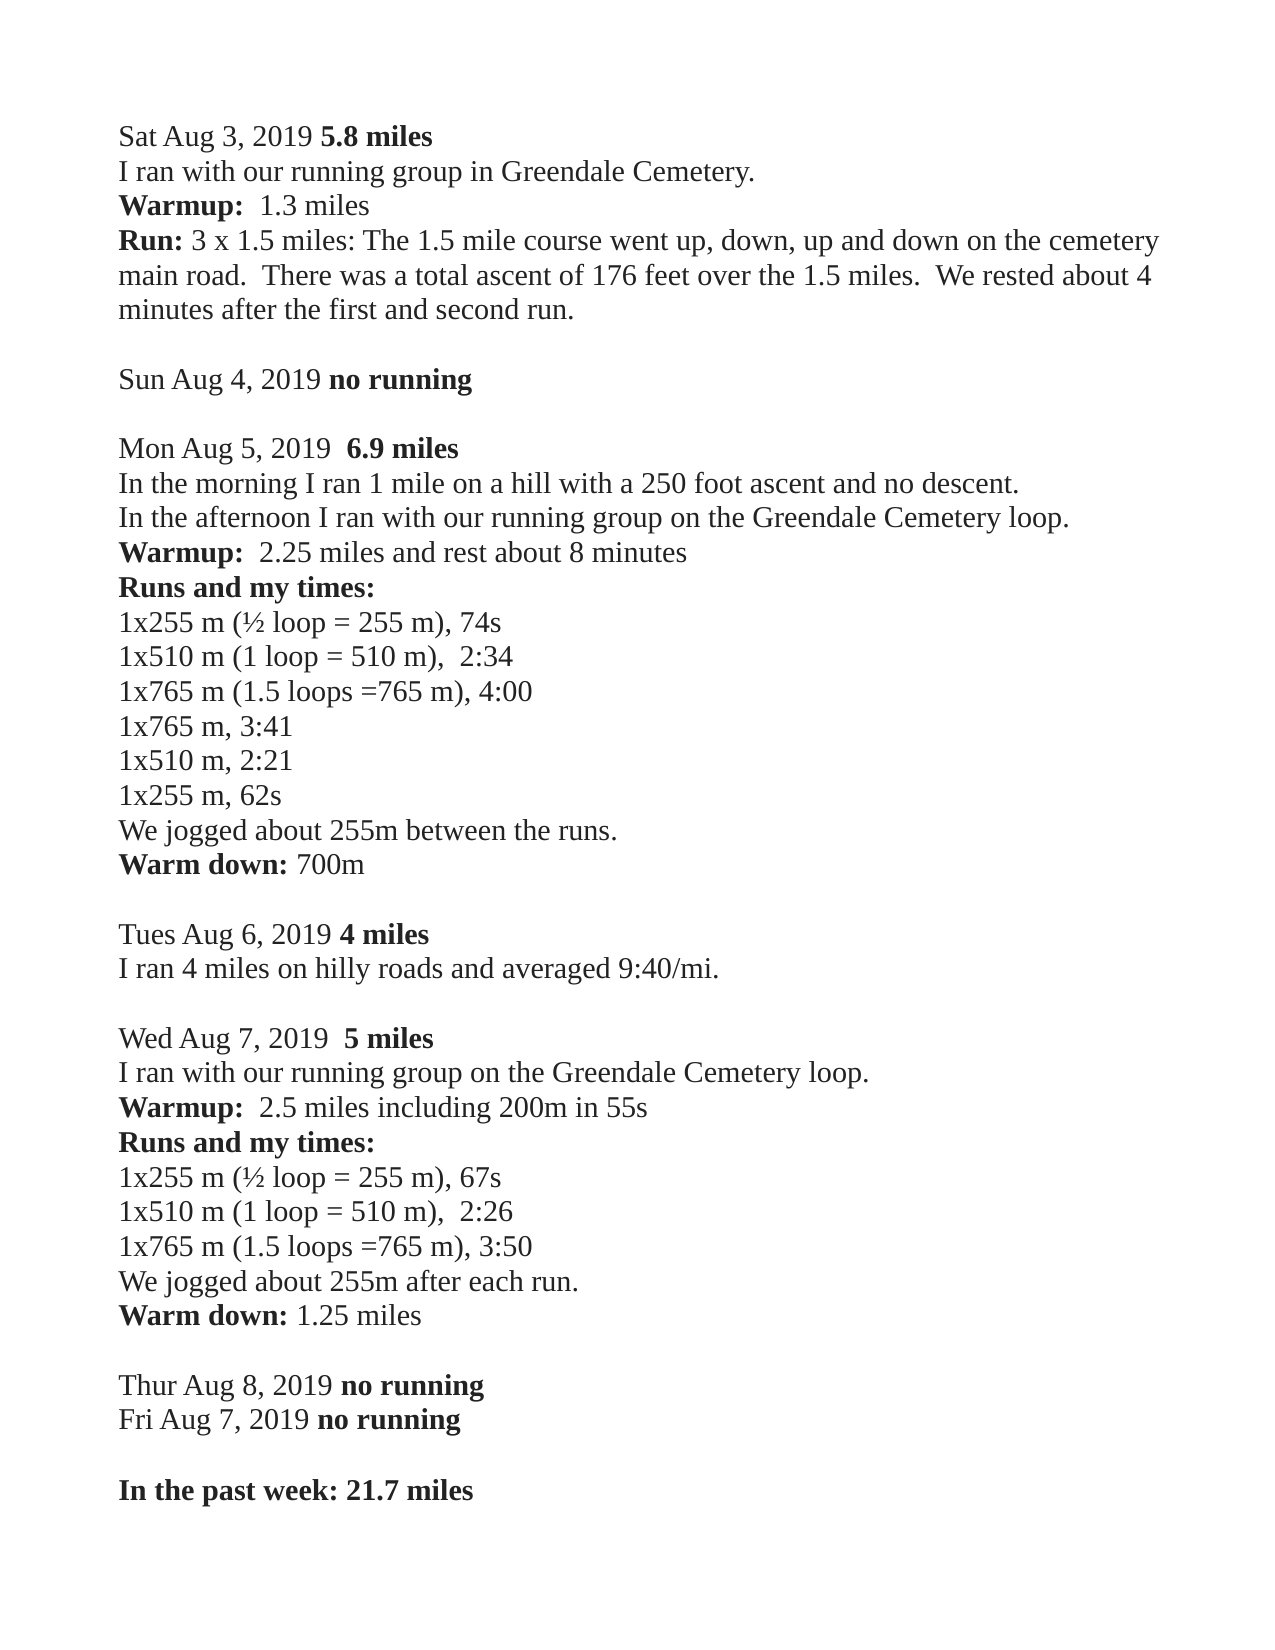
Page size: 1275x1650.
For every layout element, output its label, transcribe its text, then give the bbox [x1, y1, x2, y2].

text Sun Aug 4, 2019 no running [118, 361, 1161, 396]
text I ran 4 miles on hilly roads and averaged 9:40/mi. [118, 951, 1161, 985]
text Thur Aug 8, 2019 no running [118, 1367, 1161, 1402]
text 1x765 m (1.5 loops =765 m), 4:00 [118, 673, 1161, 708]
text 1x510 m, 2:21 [118, 742, 1161, 777]
text Warm down: 700m [118, 847, 1161, 881]
text Warm down: 1.25 miles [118, 1297, 1161, 1332]
text We jogged about 255m between the runs. [118, 812, 1161, 847]
text 1x510 m (1 loop = 510 m), 2:26 [118, 1193, 1161, 1228]
text Warmup: 2.5 miles including 200m in 55s [118, 1089, 1161, 1124]
text Fri Aug 7, 2019 no running [118, 1402, 1161, 1436]
text Sat Aug 3, 2019 5.8 miles [118, 118, 1161, 153]
text Warmup: 1.3 miles [118, 187, 1161, 222]
text I ran with our running group in Greendale Cemetery. [118, 153, 1161, 187]
text 1x510 m (1 loop = 510 m), 2:34 [118, 638, 1161, 673]
text In the morning I ran 1 mile on a hill with a 250 foot ascent and no descent. [118, 465, 1161, 500]
text In the afternoon I ran with our running group on the Greendale Cemetery loop. [118, 500, 1161, 534]
text 1x255 m, 62s [118, 777, 1161, 812]
text Tues Aug 6, 2019 4 miles [118, 916, 1161, 951]
text Wed Aug 7, 2019 5 miles [118, 1020, 1161, 1055]
text 1x765 m (1.5 loops =765 m), 3:50 [118, 1228, 1161, 1263]
text Mon Aug 5, 2019 6.9 miles [118, 430, 1161, 465]
text Runs and my times: [118, 569, 1161, 604]
text Runs and my times: [118, 1124, 1161, 1159]
text We jogged about 255m after each run. [118, 1263, 1161, 1297]
text Warmup: 2.25 miles and rest about 8 minutes [118, 534, 1161, 569]
text 1x765 m, 3:41 [118, 708, 1161, 742]
text I ran with our running group on the Greendale Cemetery loop. [118, 1055, 1161, 1089]
text 1x255 m (½ loop = 255 m), 67s [118, 1159, 1161, 1193]
text Run: 3 x 1.5 miles: The 1.5 mile course went up, down, up and down on the cemetery main road. There was a total ascent of 176 feet over the 1.5 miles. We rested about 4 minutes after the first and second run. [118, 222, 1161, 326]
text In the past week: 21.7 miles [118, 1472, 1161, 1507]
text 1x255 m (½ loop = 255 m), 74s [118, 604, 1161, 638]
